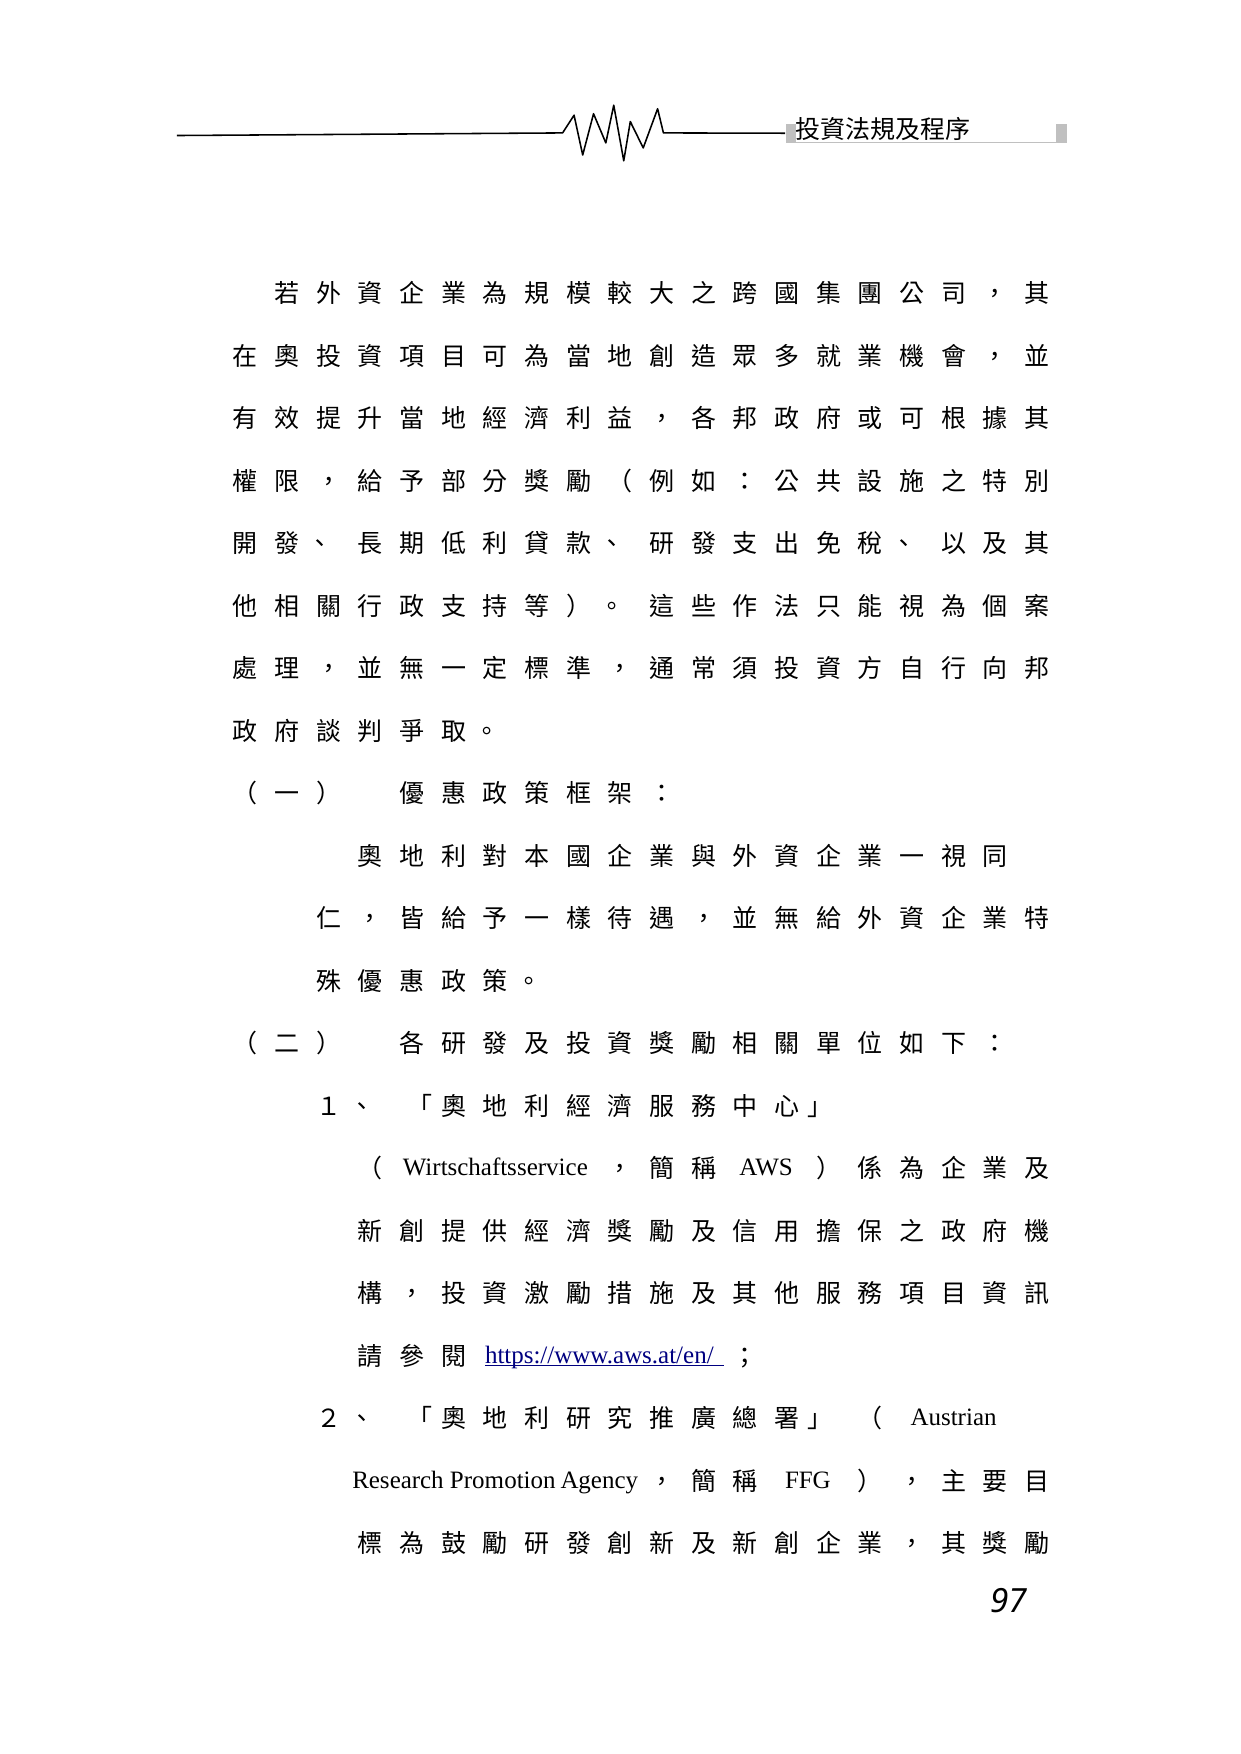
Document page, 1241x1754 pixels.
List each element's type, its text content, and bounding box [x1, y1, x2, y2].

text （一） 優惠政策框架： [207, 750, 1058, 813]
text 若外資企業為規模較大之跨國集團公司，其在奧投資項目可為當地創造眾多就業機會，並有效提升當地經濟利益，各邦政府或可根據其權限，給予部分獎勵（例如：公共設施之特別開發、長期低利貸款、研發支出免稅、以及其他相關行政支持等）。這些作法只能視為個案處理，並無一定標準，通常須投資方自行向邦政府談判爭取。 [197, 250, 1058, 750]
text ２、「奧地利研究推廣總署」（Austrian Research Promotion Agency，簡稱FFG），主要目標為鼓勵研發創新及新創企業，其獎勵 [281, 1375, 1058, 1563]
text （二） 各研發及投資獎勵相關單位如下： [207, 1000, 1058, 1063]
text 奧地利對本國企業與外資企業一視同仁，皆給予一樣待遇，並無給外資企業特殊優惠政策。 [281, 813, 1058, 1000]
text １、「奧地利經濟服務中心」（Wirtschaftsservice，簡稱AWS）係為企業及新創提供經濟獎勵及信用擔保之政府機構，投資激勵措施及其他服務項目資訊請參閱https://www.aws.at/en/； [281, 1063, 1058, 1375]
